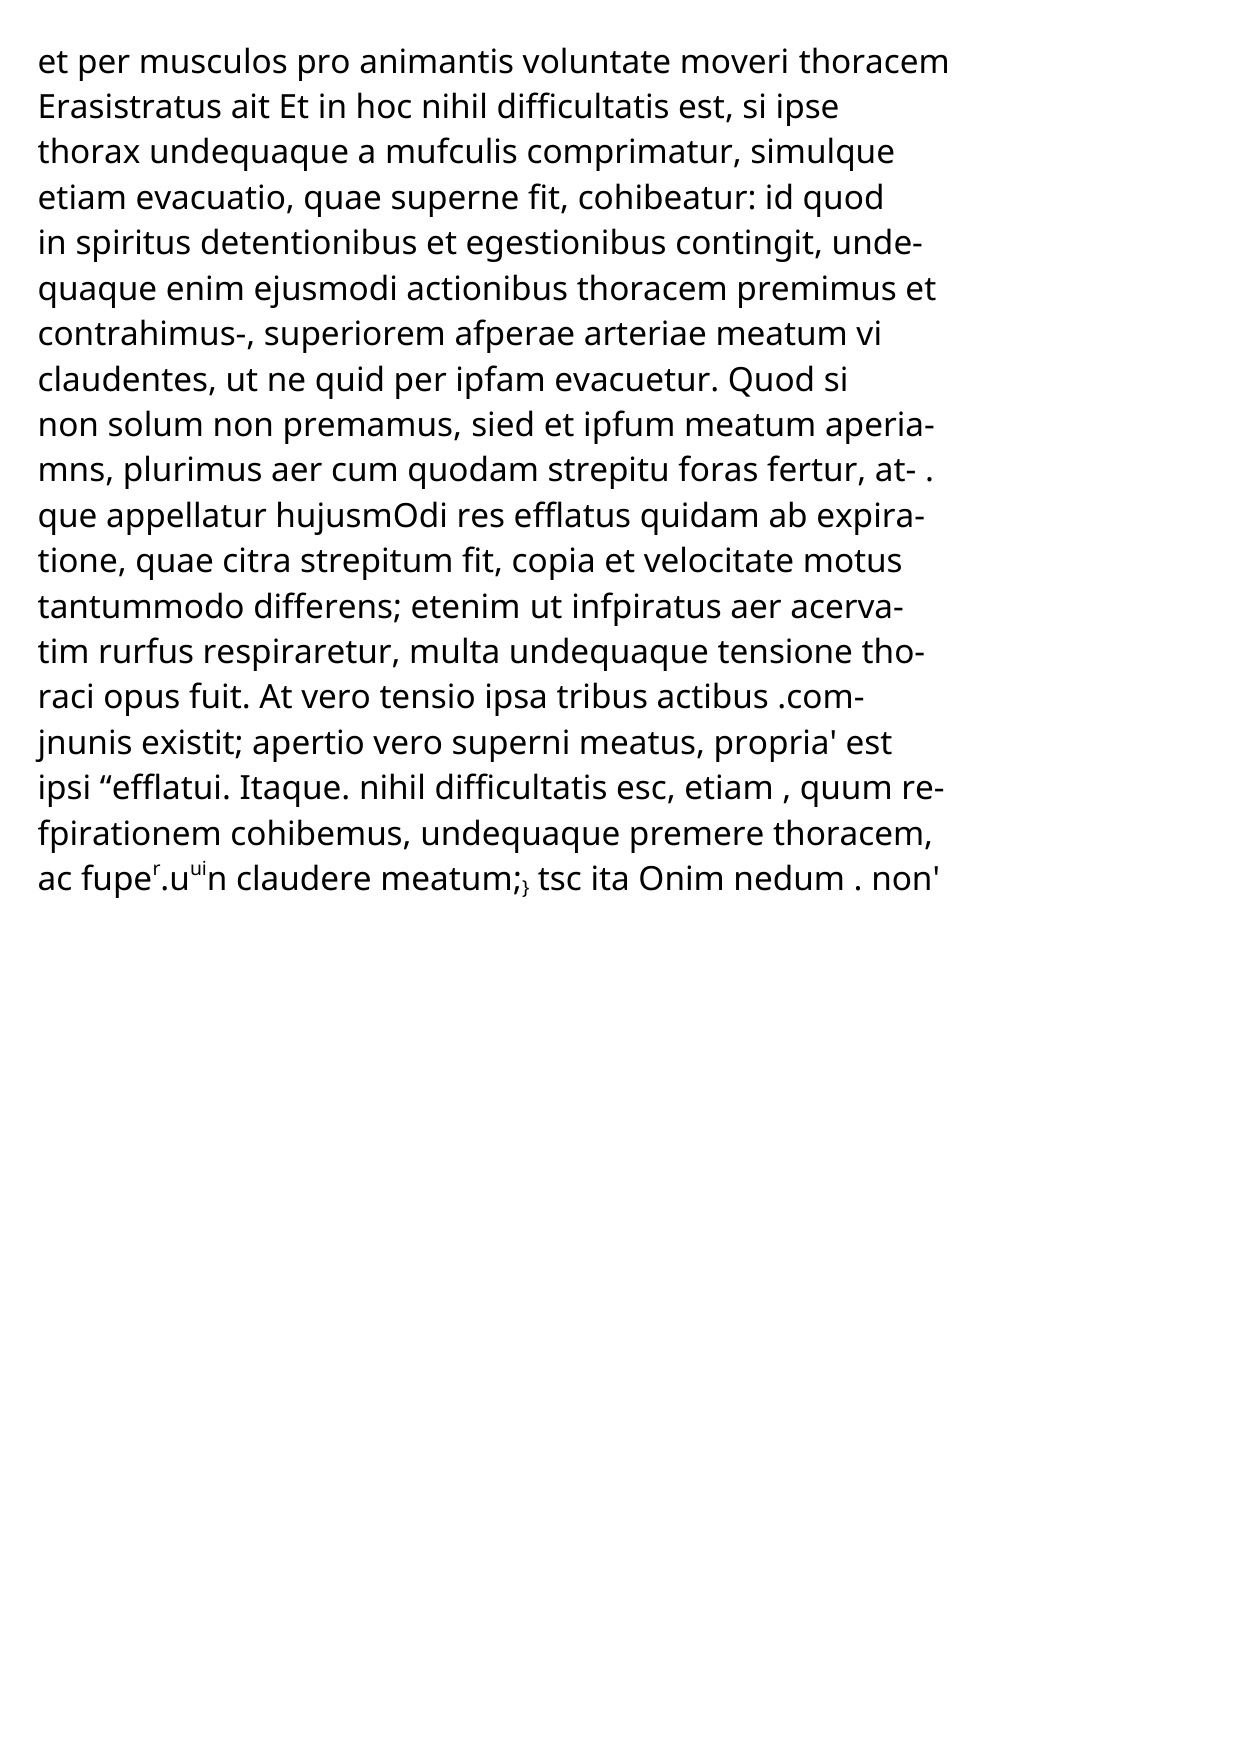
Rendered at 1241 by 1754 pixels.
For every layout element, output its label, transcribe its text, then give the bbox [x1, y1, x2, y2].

text et per musculos pro animantis voluntate moveri thoracem Erasistratus ait Et in hoc nihil difficultatis est, si ipse thorax undequaque a mufculis comprimatur, simulque etiam evacuatio, quae superne fit, cohibeatur: id quod in spiritus detentionibus et egestionibus contingit, unde- quaque enim ejusmodi actionibus thoracem premimus et contrahimus-, superiorem afperae arteriae meatum vi claudentes, ut ne quid per ipfam evacuetur. Quod si non solum non premamus, sied et ipfum meatum aperia- mns, plurimus aer cum quodam strepitu foras fertur, at- . que appellatur hujusmOdi res efflatus quidam ab expira- tione, quae citra strepitum fit, copia et velocitate motus tantummodo differens; etenim ut infpiratus aer acerva- tim rurfus respiraretur, multa undequaque tensione tho- raci opus fuit. At vero tensio ipsa tribus actibus .com- jnunis existit; apertio vero superni meatus, propria' est ipsi “efflatui. Itaque. nihil difficultatis esc, etiam , quum re- fpirationem cohibemus, undequaque premere thoracem, ac fuper.uuin claudere meatum;} tsc ita Onim nedum . non' [37, 37, 1203, 900]
